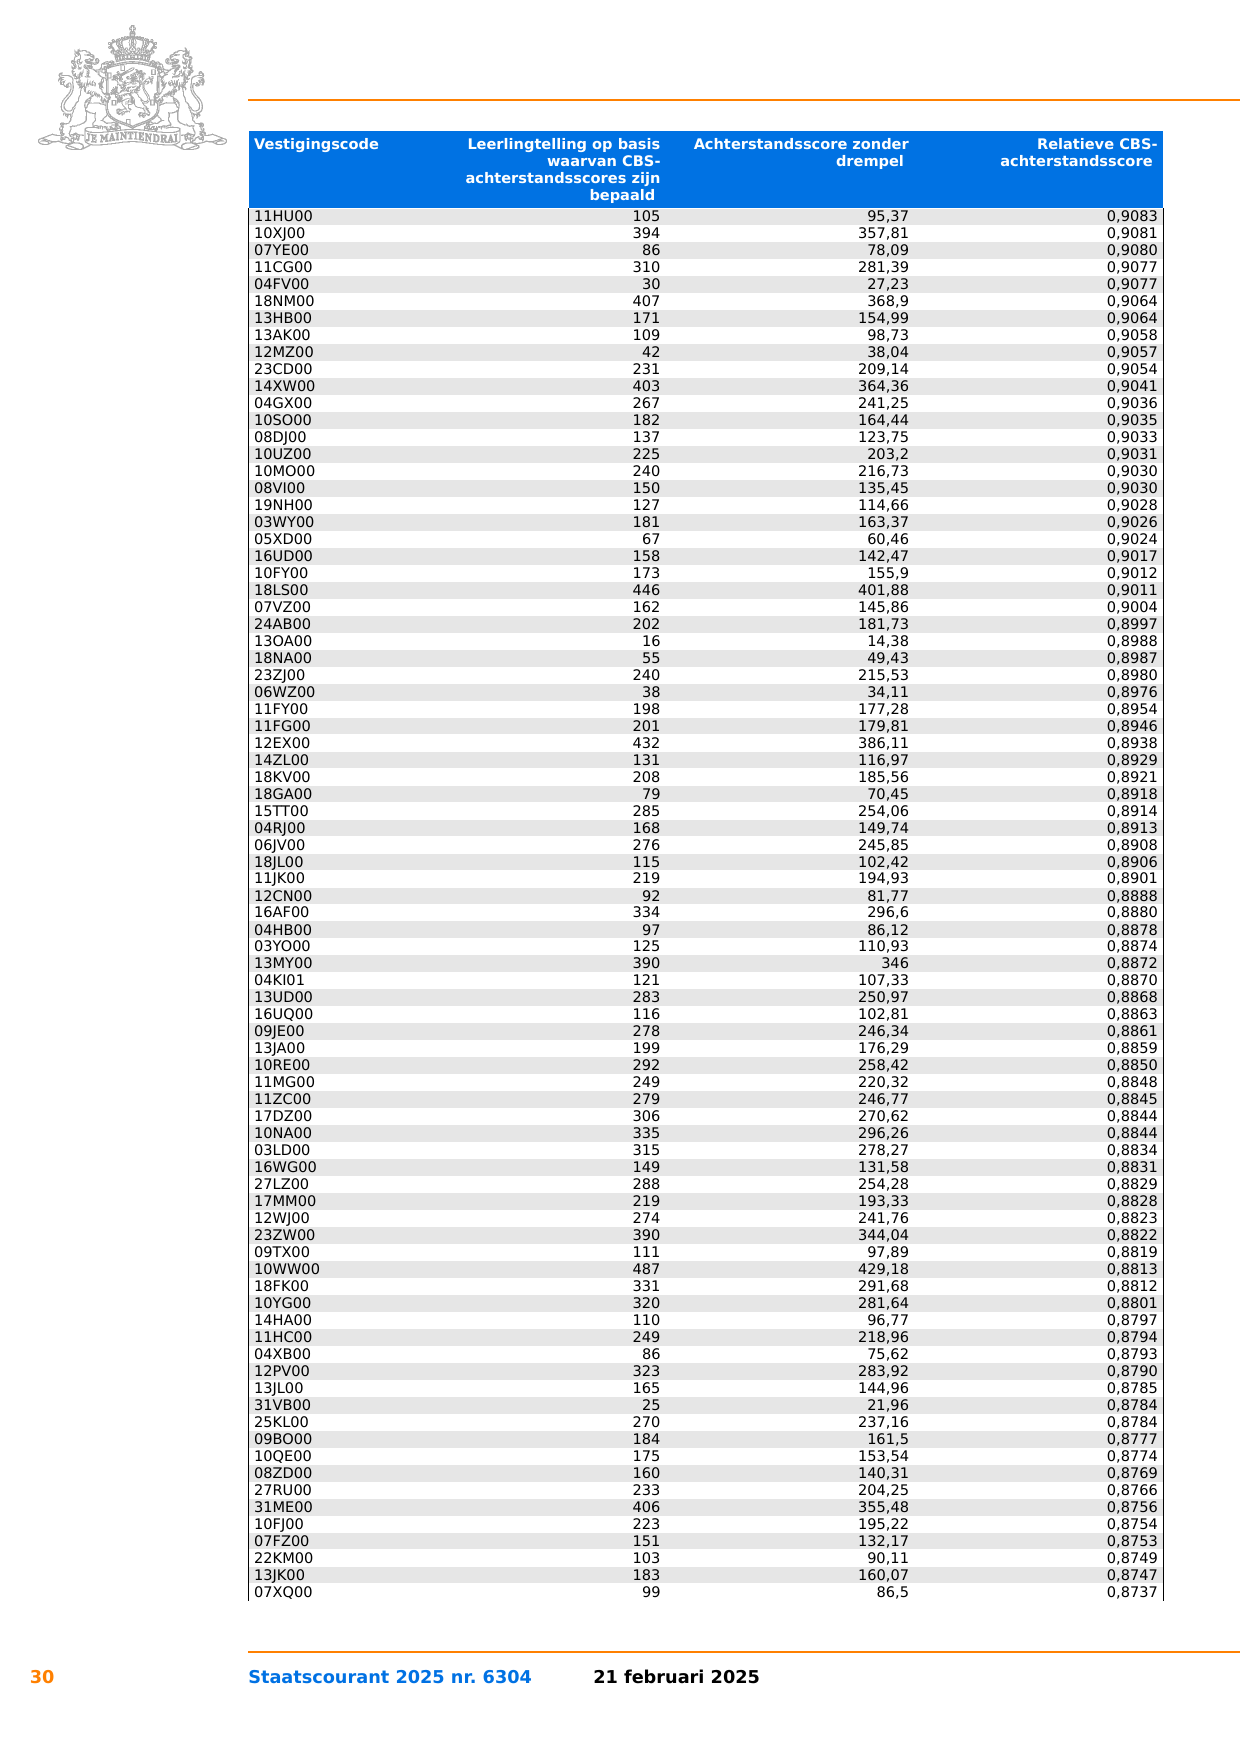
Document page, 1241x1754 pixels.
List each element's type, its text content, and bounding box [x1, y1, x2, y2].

table_cell 0,9077 [915, 276, 1163, 293]
table_cell 03YO00 [249, 938, 417, 955]
table_cell 429,18 [666, 1261, 915, 1278]
table_cell 0,8749 [915, 1550, 1163, 1567]
table_cell 115 [418, 854, 666, 870]
table_cell 06WZ00 [249, 684, 417, 701]
table_cell 132,17 [666, 1533, 915, 1549]
table_cell 18NA00 [249, 650, 417, 667]
table_cell 0,8908 [915, 836, 1163, 853]
table_cell 241,76 [666, 1210, 915, 1227]
table_cell 153,54 [666, 1448, 915, 1465]
table_cell 86,5 [666, 1584, 915, 1601]
table_cell 161,5 [666, 1431, 915, 1448]
table_cell 403 [418, 378, 666, 395]
table_cell 12CN00 [249, 888, 417, 904]
table_cell 11HU00 [249, 209, 417, 225]
table_cell 0,9083 [915, 209, 1163, 225]
table_cell 81,77 [666, 888, 915, 904]
table_cell 07FZ00 [249, 1533, 417, 1549]
table_cell 12PV00 [249, 1363, 417, 1380]
table_header Leerlingtelling op basis waarvan CBS-achterstandsscores zijn bepaald [418, 131, 666, 208]
table_cell 160 [418, 1465, 666, 1482]
table_cell 0,8874 [915, 938, 1163, 955]
table_cell 0,8747 [915, 1567, 1163, 1583]
table_cell 135,45 [666, 480, 915, 497]
table_cell 0,8844 [915, 1108, 1163, 1125]
table_cell 08VI00 [249, 480, 417, 497]
table_cell 25 [418, 1397, 666, 1414]
table_cell 0,8797 [915, 1312, 1163, 1329]
table_cell 38 [418, 684, 666, 701]
table_cell 225 [418, 446, 666, 463]
table_cell 30 [418, 276, 666, 293]
table_cell 162 [418, 599, 666, 616]
table_cell 10FY00 [249, 565, 417, 582]
table_cell 31VB00 [249, 1397, 417, 1414]
table_cell 11ZC00 [249, 1091, 417, 1108]
table_cell 16UQ00 [249, 1006, 417, 1023]
table_cell 98,73 [666, 327, 915, 344]
table_cell 13JK00 [249, 1567, 417, 1583]
table_cell 0,9012 [915, 565, 1163, 582]
table_cell 18LS00 [249, 582, 417, 599]
table_cell 0,8813 [915, 1261, 1163, 1278]
table_cell 281,64 [666, 1295, 915, 1312]
table_cell 34,11 [666, 684, 915, 701]
table_cell 278,27 [666, 1142, 915, 1159]
table_cell 0,8859 [915, 1040, 1163, 1057]
table_cell 13UD00 [249, 989, 417, 1006]
table_cell 105 [418, 209, 666, 225]
table_cell 04FV00 [249, 276, 417, 293]
table_cell 99 [418, 1584, 666, 1601]
table_cell 18FK00 [249, 1278, 417, 1295]
table_cell 202 [418, 616, 666, 633]
table_cell 86 [418, 1346, 666, 1363]
table_cell 0,8774 [915, 1448, 1163, 1465]
table_cell 184 [418, 1431, 666, 1448]
table_cell 137 [418, 429, 666, 446]
table_cell 16 [418, 633, 666, 650]
table_cell 23ZW00 [249, 1227, 417, 1244]
table_cell 10RE00 [249, 1057, 417, 1074]
table_cell 0,9026 [915, 514, 1163, 531]
table_cell 78,09 [666, 242, 915, 259]
table_cell 0,8938 [915, 735, 1163, 752]
table_cell 0,9031 [915, 446, 1163, 463]
table_cell 288 [418, 1176, 666, 1193]
table_cell 08ZD00 [249, 1465, 417, 1482]
table_cell 16AF00 [249, 904, 417, 921]
table_cell 0,9041 [915, 378, 1163, 395]
table_cell 386,11 [666, 735, 915, 752]
table_cell 110,93 [666, 938, 915, 955]
table_cell 231 [418, 361, 666, 378]
table_cell 10WW00 [249, 1261, 417, 1278]
table_cell 19NH00 [249, 497, 417, 514]
table_cell 181,73 [666, 616, 915, 633]
table_cell 357,81 [666, 225, 915, 242]
table_cell 276 [418, 836, 666, 853]
table_cell 158 [418, 548, 666, 565]
table_cell 13AK00 [249, 327, 417, 344]
table_cell 11FG00 [249, 718, 417, 734]
table_cell 0,8946 [915, 718, 1163, 734]
table_cell 0,9017 [915, 548, 1163, 565]
table_cell 0,9033 [915, 429, 1163, 446]
table_cell 279 [418, 1091, 666, 1108]
table_cell 406 [418, 1499, 666, 1516]
table_cell 0,9030 [915, 463, 1163, 480]
table_cell 09BO00 [249, 1431, 417, 1448]
table_cell 27RU00 [249, 1482, 417, 1499]
table_cell 0,9035 [915, 412, 1163, 429]
table_cell 49,43 [666, 650, 915, 667]
table_cell 0,8819 [915, 1244, 1163, 1261]
table_cell 08DJ00 [249, 429, 417, 446]
table_cell 0,8848 [915, 1074, 1163, 1091]
table_cell 04RJ00 [249, 820, 417, 836]
table_cell 215,53 [666, 667, 915, 684]
table_cell 208 [418, 769, 666, 786]
table_cell 0,8754 [915, 1516, 1163, 1533]
table_cell 125 [418, 938, 666, 955]
table_cell 116,97 [666, 752, 915, 768]
table_cell 394 [418, 225, 666, 242]
table_cell 67 [418, 531, 666, 548]
table_cell 04XB00 [249, 1346, 417, 1363]
table_cell 11CG00 [249, 259, 417, 276]
table_cell 103 [418, 1550, 666, 1567]
table_cell 0,8829 [915, 1176, 1163, 1193]
table_cell 0,9036 [915, 395, 1163, 412]
table_cell 0,8888 [915, 888, 1163, 904]
table_cell 335 [418, 1125, 666, 1142]
table_cell 274 [418, 1210, 666, 1227]
table_cell 0,8822 [915, 1227, 1163, 1244]
table_cell 0,8921 [915, 769, 1163, 786]
table_cell 55 [418, 650, 666, 667]
table_cell 246,34 [666, 1023, 915, 1040]
table_cell 131 [418, 752, 666, 768]
table_cell 0,9004 [915, 599, 1163, 616]
table_cell 0,8976 [915, 684, 1163, 701]
table_cell 254,06 [666, 803, 915, 819]
table_cell 17DZ00 [249, 1108, 417, 1125]
table_cell 182 [418, 412, 666, 429]
table_cell 0,8777 [915, 1431, 1163, 1448]
table_cell 86,12 [666, 921, 915, 938]
table_cell 12WJ00 [249, 1210, 417, 1227]
table_cell 0,9077 [915, 259, 1163, 276]
table_cell 13MY00 [249, 955, 417, 972]
table_cell 151 [418, 1533, 666, 1549]
table_cell 0,9064 [915, 310, 1163, 327]
table_cell 355,48 [666, 1499, 915, 1516]
table_cell 209,14 [666, 361, 915, 378]
table_cell 0,8812 [915, 1278, 1163, 1295]
table_cell 09TX00 [249, 1244, 417, 1261]
table_cell 195,22 [666, 1516, 915, 1533]
table_cell 285 [418, 803, 666, 819]
table_cell 198 [418, 701, 666, 718]
table_cell 0,8988 [915, 633, 1163, 650]
table_cell 10NA00 [249, 1125, 417, 1142]
table_cell 283,92 [666, 1363, 915, 1380]
table_cell 149,74 [666, 820, 915, 836]
table_cell 142,47 [666, 548, 915, 565]
table_cell 0,8870 [915, 972, 1163, 989]
table_cell 0,8844 [915, 1125, 1163, 1142]
table_cell 291,68 [666, 1278, 915, 1295]
table_cell 10YG00 [249, 1295, 417, 1312]
table_cell 15TT00 [249, 803, 417, 819]
table_cell 216,73 [666, 463, 915, 480]
table_cell 292 [418, 1057, 666, 1074]
table_cell 0,8980 [915, 667, 1163, 684]
table_cell 168 [418, 820, 666, 836]
table_cell 0,8845 [915, 1091, 1163, 1108]
table_cell 18GA00 [249, 786, 417, 802]
table_cell 07VZ00 [249, 599, 417, 616]
table_cell 150 [418, 480, 666, 497]
table_cell 315 [418, 1142, 666, 1159]
table_cell 10MO00 [249, 463, 417, 480]
table_cell 95,37 [666, 209, 915, 225]
table_cell 432 [418, 735, 666, 752]
table_cell 23ZJ00 [249, 667, 417, 684]
table_cell 0,8880 [915, 904, 1163, 921]
table_cell 0,9080 [915, 242, 1163, 259]
table_cell 165 [418, 1380, 666, 1397]
table_cell 0,8784 [915, 1397, 1163, 1414]
table_cell 10QE00 [249, 1448, 417, 1465]
table_cell 320 [418, 1295, 666, 1312]
table_header Relatieve CBS-achterstandsscore [915, 131, 1163, 208]
table_cell 14ZL00 [249, 752, 417, 768]
table_cell 283 [418, 989, 666, 1006]
table_cell 0,8790 [915, 1363, 1163, 1380]
table_cell 179,81 [666, 718, 915, 734]
table_cell 267 [418, 395, 666, 412]
table_cell 14XW00 [249, 378, 417, 395]
table_cell 254,28 [666, 1176, 915, 1193]
table_cell 258,42 [666, 1057, 915, 1074]
table_cell 0,9030 [915, 480, 1163, 497]
table_cell 0,9081 [915, 225, 1163, 242]
table_cell 140,31 [666, 1465, 915, 1482]
table_cell 07YE00 [249, 242, 417, 259]
table_cell 97 [418, 921, 666, 938]
table_cell 116 [418, 1006, 666, 1023]
table_cell 331 [418, 1278, 666, 1295]
table_cell 201 [418, 718, 666, 734]
table_cell 107,33 [666, 972, 915, 989]
table_cell 04KI01 [249, 972, 417, 989]
table_cell 0,8913 [915, 820, 1163, 836]
table_cell 306 [418, 1108, 666, 1125]
table_cell 296,6 [666, 904, 915, 921]
table_cell 281,39 [666, 259, 915, 276]
table_cell 0,9057 [915, 344, 1163, 361]
table_cell 16WG00 [249, 1159, 417, 1176]
table_cell 0,9054 [915, 361, 1163, 378]
table_cell 219 [418, 1193, 666, 1210]
table_cell 0,8737 [915, 1584, 1163, 1601]
table_cell 296,26 [666, 1125, 915, 1142]
table_cell 0,8901 [915, 870, 1163, 887]
table_cell 11JK00 [249, 870, 417, 887]
table_cell 0,8987 [915, 650, 1163, 667]
table_cell 11MG00 [249, 1074, 417, 1091]
table_cell 223 [418, 1516, 666, 1533]
table_cell 278 [418, 1023, 666, 1040]
table_cell 03LD00 [249, 1142, 417, 1159]
table_cell 70,45 [666, 786, 915, 802]
table_cell 237,16 [666, 1414, 915, 1431]
table_cell 164,44 [666, 412, 915, 429]
table_cell 79 [418, 786, 666, 802]
table_cell 0,9024 [915, 531, 1163, 548]
table_cell 155,9 [666, 565, 915, 582]
table_cell 114,66 [666, 497, 915, 514]
table_cell 18JL00 [249, 854, 417, 870]
table_cell 0,8823 [915, 1210, 1163, 1227]
table_cell 176,29 [666, 1040, 915, 1057]
table_cell 0,8801 [915, 1295, 1163, 1312]
table_cell 90,11 [666, 1550, 915, 1567]
table_cell 131,58 [666, 1159, 915, 1176]
table_cell 31ME00 [249, 1499, 417, 1516]
table_cell 0,8914 [915, 803, 1163, 819]
table_cell 0,8918 [915, 786, 1163, 802]
table_cell 18KV00 [249, 769, 417, 786]
table_cell 390 [418, 1227, 666, 1244]
table_cell 13HB00 [249, 310, 417, 327]
table_cell 18NM00 [249, 293, 417, 310]
table_cell 60,46 [666, 531, 915, 548]
table_cell 0,8872 [915, 955, 1163, 972]
table_cell 270 [418, 1414, 666, 1431]
table_cell 175 [418, 1448, 666, 1465]
table_cell 92 [418, 888, 666, 904]
table_cell 07XQ00 [249, 1584, 417, 1601]
table_cell 487 [418, 1261, 666, 1278]
table_cell 0,8863 [915, 1006, 1163, 1023]
table_cell 16UD00 [249, 548, 417, 565]
table_cell 97,89 [666, 1244, 915, 1261]
table_cell 154,99 [666, 310, 915, 327]
table_cell 0,9011 [915, 582, 1163, 599]
table_cell 310 [418, 259, 666, 276]
table_cell 0,8906 [915, 854, 1163, 870]
table_cell 0,8868 [915, 989, 1163, 1006]
picture [38, 25, 227, 150]
table_cell 323 [418, 1363, 666, 1380]
table_cell 181 [418, 514, 666, 531]
table_header Vestigingscode [249, 131, 417, 208]
table_cell 364,36 [666, 378, 915, 395]
table_cell 390 [418, 955, 666, 972]
table_cell 250,97 [666, 989, 915, 1006]
table_cell 220,32 [666, 1074, 915, 1091]
table_cell 121 [418, 972, 666, 989]
table_cell 144,96 [666, 1380, 915, 1397]
table_cell 194,93 [666, 870, 915, 887]
table_cell 05XD00 [249, 531, 417, 548]
table_cell 241,25 [666, 395, 915, 412]
table_cell 102,81 [666, 1006, 915, 1023]
table_cell 249 [418, 1329, 666, 1346]
table_cell 204,25 [666, 1482, 915, 1499]
table_cell 109 [418, 327, 666, 344]
table_cell 0,8861 [915, 1023, 1163, 1040]
table_cell 21,96 [666, 1397, 915, 1414]
table_cell 344,04 [666, 1227, 915, 1244]
table_cell 13OA00 [249, 633, 417, 650]
table_cell 219 [418, 870, 666, 887]
table_cell 163,37 [666, 514, 915, 531]
table_cell 04GX00 [249, 395, 417, 412]
table_cell 10XJ00 [249, 225, 417, 242]
table_cell 185,56 [666, 769, 915, 786]
table_cell 42 [418, 344, 666, 361]
table_cell 249 [418, 1074, 666, 1091]
table_cell 171 [418, 310, 666, 327]
table_cell 145,86 [666, 599, 915, 616]
table_cell 199 [418, 1040, 666, 1057]
table_cell 12MZ00 [249, 344, 417, 361]
table_cell 09JE00 [249, 1023, 417, 1040]
table_cell 334 [418, 904, 666, 921]
table_cell 368,9 [666, 293, 915, 310]
table_cell 173 [418, 565, 666, 582]
table_cell 218,96 [666, 1329, 915, 1346]
table_cell 183 [418, 1567, 666, 1583]
table_cell 10FJ00 [249, 1516, 417, 1533]
table_cell 0,8878 [915, 921, 1163, 938]
table_cell 12EX00 [249, 735, 417, 752]
table_cell 22KM00 [249, 1550, 417, 1567]
table_cell 27,23 [666, 276, 915, 293]
table_cell 0,9064 [915, 293, 1163, 310]
table_cell 0,8785 [915, 1380, 1163, 1397]
table_cell 203,2 [666, 446, 915, 463]
table_cell 240 [418, 667, 666, 684]
table_cell 240 [418, 463, 666, 480]
table_cell 0,9028 [915, 497, 1163, 514]
table_cell 17MM00 [249, 1193, 417, 1210]
table_cell 0,9058 [915, 327, 1163, 344]
table_cell 160,07 [666, 1567, 915, 1583]
table_cell 04HB00 [249, 921, 417, 938]
table_cell 0,8997 [915, 616, 1163, 633]
table_cell 0,8828 [915, 1193, 1163, 1210]
table_cell 123,75 [666, 429, 915, 446]
table_cell 245,85 [666, 836, 915, 853]
table_cell 0,8766 [915, 1482, 1163, 1499]
table_cell 11FY00 [249, 701, 417, 718]
table_cell 0,8753 [915, 1533, 1163, 1549]
table_cell 177,28 [666, 701, 915, 718]
table_cell 407 [418, 293, 666, 310]
table_cell 346 [666, 955, 915, 972]
table_cell 10SO00 [249, 412, 417, 429]
table_cell 0,8929 [915, 752, 1163, 768]
table_cell 0,8954 [915, 701, 1163, 718]
table_cell 14,38 [666, 633, 915, 650]
table_cell 0,8784 [915, 1414, 1163, 1431]
table_cell 23CD00 [249, 361, 417, 378]
table_cell 0,8834 [915, 1142, 1163, 1159]
table_cell 149 [418, 1159, 666, 1176]
table_cell 06JV00 [249, 836, 417, 853]
table_cell 13JA00 [249, 1040, 417, 1057]
table_cell 127 [418, 497, 666, 514]
table_cell 111 [418, 1244, 666, 1261]
table_cell 38,04 [666, 344, 915, 361]
table_cell 27LZ00 [249, 1176, 417, 1193]
table_cell 193,33 [666, 1193, 915, 1210]
table_cell 13JL00 [249, 1380, 417, 1397]
table_cell 0,8850 [915, 1057, 1163, 1074]
table_cell 10UZ00 [249, 446, 417, 463]
table_cell 0,8756 [915, 1499, 1163, 1516]
table_cell 0,8769 [915, 1465, 1163, 1482]
table_cell 24AB00 [249, 616, 417, 633]
table_cell 0,8793 [915, 1346, 1163, 1363]
table_cell 401,88 [666, 582, 915, 599]
table_cell 0,8794 [915, 1329, 1163, 1346]
table_cell 86 [418, 242, 666, 259]
table_header Achterstandsscore zonder drempel [666, 131, 915, 208]
table_cell 14HA00 [249, 1312, 417, 1329]
table_cell 446 [418, 582, 666, 599]
table_cell 25KL00 [249, 1414, 417, 1431]
table_cell 96,77 [666, 1312, 915, 1329]
table_cell 11HC00 [249, 1329, 417, 1346]
table_cell 270,62 [666, 1108, 915, 1125]
table_cell 03WY00 [249, 514, 417, 531]
table_cell 0,8831 [915, 1159, 1163, 1176]
table_cell 75,62 [666, 1346, 915, 1363]
table_cell 102,42 [666, 854, 915, 870]
table_cell 233 [418, 1482, 666, 1499]
table_cell 110 [418, 1312, 666, 1329]
table_cell 246,77 [666, 1091, 915, 1108]
